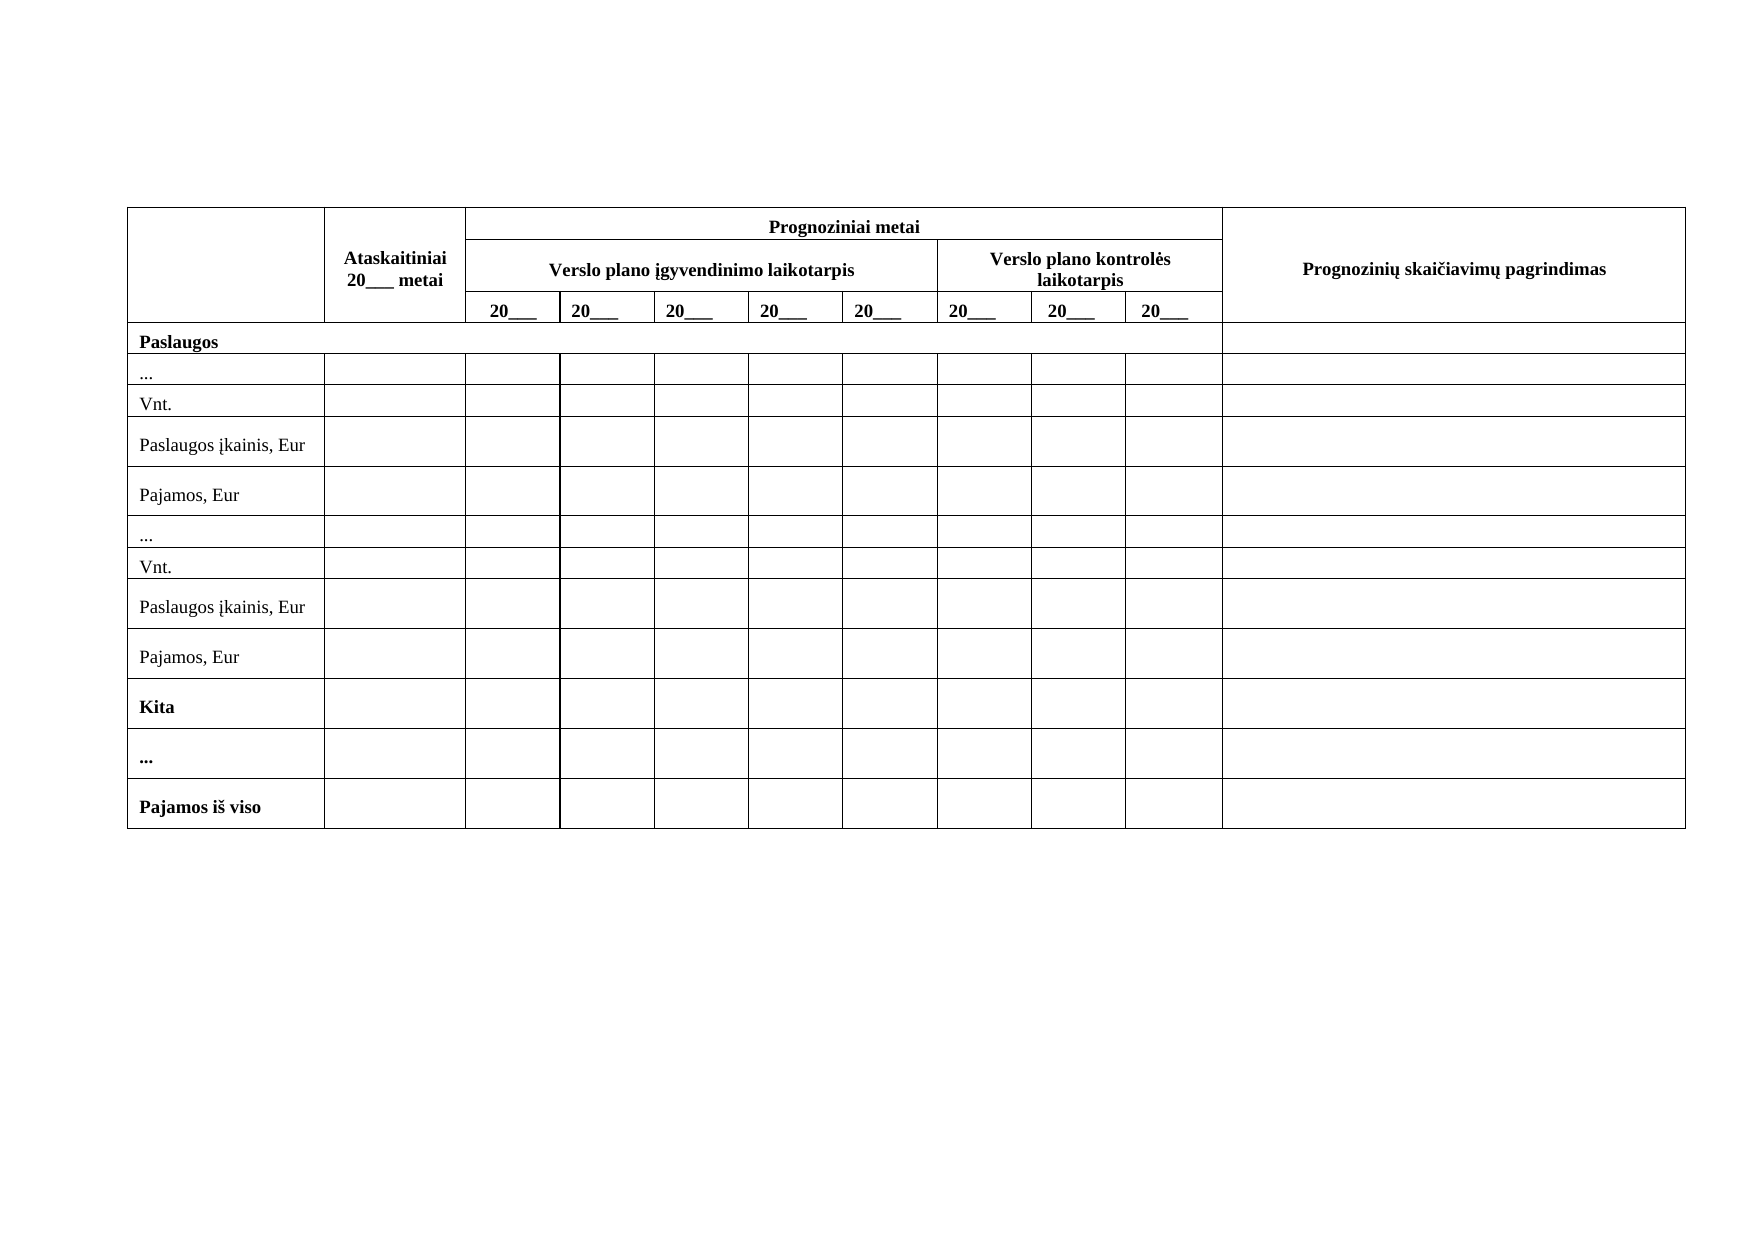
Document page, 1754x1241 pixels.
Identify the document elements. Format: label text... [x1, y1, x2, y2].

table_cell [938, 354, 1031, 384]
table_cell [466, 516, 559, 547]
table_cell [843, 679, 937, 728]
table_cell [843, 729, 937, 777]
table_cell [1223, 548, 1685, 578]
table_cell [655, 467, 748, 515]
table_cell [466, 385, 559, 416]
table_cell [466, 779, 559, 827]
table_cell [843, 385, 937, 416]
table_cell [325, 467, 465, 515]
table_cell [749, 548, 842, 578]
table_cell 20___ [749, 292, 842, 322]
table_cell [843, 467, 937, 515]
table_cell [843, 417, 937, 466]
table_cell [1032, 779, 1125, 827]
table_cell [1223, 516, 1685, 547]
table_cell [843, 516, 937, 547]
table_cell [325, 516, 465, 547]
table_cell [938, 548, 1031, 578]
table_cell [1223, 679, 1685, 728]
table_cell [843, 354, 937, 384]
table_cell [843, 779, 937, 827]
table_cell [1223, 323, 1685, 353]
table_cell [1126, 385, 1222, 416]
table_cell [325, 354, 465, 384]
table_header Prognoziniai metai [466, 208, 1222, 239]
table_cell [1223, 729, 1685, 777]
table_cell [325, 679, 465, 728]
table_cell 20___ [561, 292, 654, 322]
table_cell Pajamos, Eur [128, 629, 324, 678]
table_cell [938, 629, 1031, 678]
table_cell [749, 729, 842, 777]
table_cell [655, 354, 748, 384]
table_cell [1126, 467, 1222, 515]
table_cell [749, 629, 842, 678]
table_cell [1032, 467, 1125, 515]
table_cell Paslaugos [128, 323, 1222, 353]
table_cell [1032, 579, 1125, 628]
table_cell [1032, 354, 1125, 384]
table_cell [561, 579, 654, 628]
table_cell [938, 417, 1031, 466]
table_cell [938, 516, 1031, 547]
table_cell [1126, 579, 1222, 628]
table_cell [655, 548, 748, 578]
table_cell [655, 516, 748, 547]
table_cell [749, 354, 842, 384]
table_cell [1126, 417, 1222, 466]
table_cell [938, 385, 1031, 416]
table_cell [1032, 385, 1125, 416]
table_cell [325, 729, 465, 777]
table_cell [466, 579, 559, 628]
table_cell [561, 516, 654, 547]
table_cell Paslaugos įkainis, Eur [128, 417, 324, 466]
table_cell [1126, 516, 1222, 547]
table_cell [466, 629, 559, 678]
table_cell [1032, 679, 1125, 728]
table_cell 20___ [1126, 292, 1222, 322]
table_cell [561, 467, 654, 515]
table_cell [561, 354, 654, 384]
table_cell [325, 579, 465, 628]
table_cell [561, 548, 654, 578]
table_header Ataskaitiniai 20___ metai [325, 208, 465, 322]
table_cell [561, 679, 654, 728]
table_cell 20___ [466, 292, 559, 322]
table_cell [1126, 729, 1222, 777]
table_cell [466, 729, 559, 777]
table_cell [843, 548, 937, 578]
table_cell Pajamos iš viso [128, 779, 324, 827]
table_cell [938, 779, 1031, 827]
table_cell [1223, 417, 1685, 466]
table_cell [843, 579, 937, 628]
table_cell [749, 385, 842, 416]
table_cell [1126, 548, 1222, 578]
table_cell Paslaugos įkainis, Eur [128, 579, 324, 628]
table_cell Pajamos, Eur [128, 467, 324, 515]
table_cell [325, 385, 465, 416]
table_cell [1032, 548, 1125, 578]
table_cell 20___ [843, 292, 937, 322]
table_cell Vnt. [128, 385, 324, 416]
table_cell Kita [128, 679, 324, 728]
table_cell [561, 729, 654, 777]
table_cell [749, 679, 842, 728]
table_cell ... [128, 516, 324, 547]
table_cell [1032, 629, 1125, 678]
table_cell [561, 417, 654, 466]
table_cell [1223, 385, 1685, 416]
table_cell Verslo plano įgyvendinimo laikotarpis [466, 240, 937, 291]
table_cell [749, 779, 842, 827]
table_cell 20___ [938, 292, 1031, 322]
table_cell [749, 579, 842, 628]
table_cell [466, 467, 559, 515]
table_cell [655, 679, 748, 728]
table_header Prognozinių skaičiavimų pagrindimas [1223, 208, 1685, 322]
table_cell [655, 729, 748, 777]
table_cell [1223, 467, 1685, 515]
table_cell [325, 629, 465, 678]
table_cell [466, 354, 559, 384]
table_cell [1223, 629, 1685, 678]
table_cell [466, 679, 559, 728]
table_cell [749, 417, 842, 466]
table_cell Vnt. [128, 548, 324, 578]
table_cell [561, 385, 654, 416]
table_cell [466, 417, 559, 466]
table_cell [325, 417, 465, 466]
table_cell ... [128, 354, 324, 384]
table_cell [325, 548, 465, 578]
table_cell [938, 467, 1031, 515]
table_cell [561, 779, 654, 827]
table_cell [561, 629, 654, 678]
table_cell Verslo plano kontrolės laikotarpis [938, 240, 1222, 291]
table_cell [1032, 417, 1125, 466]
table_cell [655, 417, 748, 466]
table_cell [1032, 729, 1125, 777]
table_cell [1223, 354, 1685, 384]
table_cell [1126, 679, 1222, 728]
table_cell [325, 779, 465, 827]
table_cell [938, 679, 1031, 728]
table_cell [1126, 629, 1222, 678]
table_cell [749, 516, 842, 547]
table_cell [655, 779, 748, 827]
table_cell [1126, 354, 1222, 384]
table_cell [938, 579, 1031, 628]
table_cell [655, 579, 748, 628]
table_cell [466, 548, 559, 578]
table_cell [749, 467, 842, 515]
table_header [128, 208, 324, 322]
table_cell 20___ [655, 292, 748, 322]
table_cell 20___ [1032, 292, 1125, 322]
table_cell [1126, 779, 1222, 827]
table_cell ... [128, 729, 324, 777]
table_cell [655, 629, 748, 678]
table_cell [843, 629, 937, 678]
table_cell [938, 729, 1031, 777]
table_cell [655, 385, 748, 416]
table_cell [1223, 579, 1685, 628]
table_cell [1032, 516, 1125, 547]
table_cell [1223, 779, 1685, 827]
